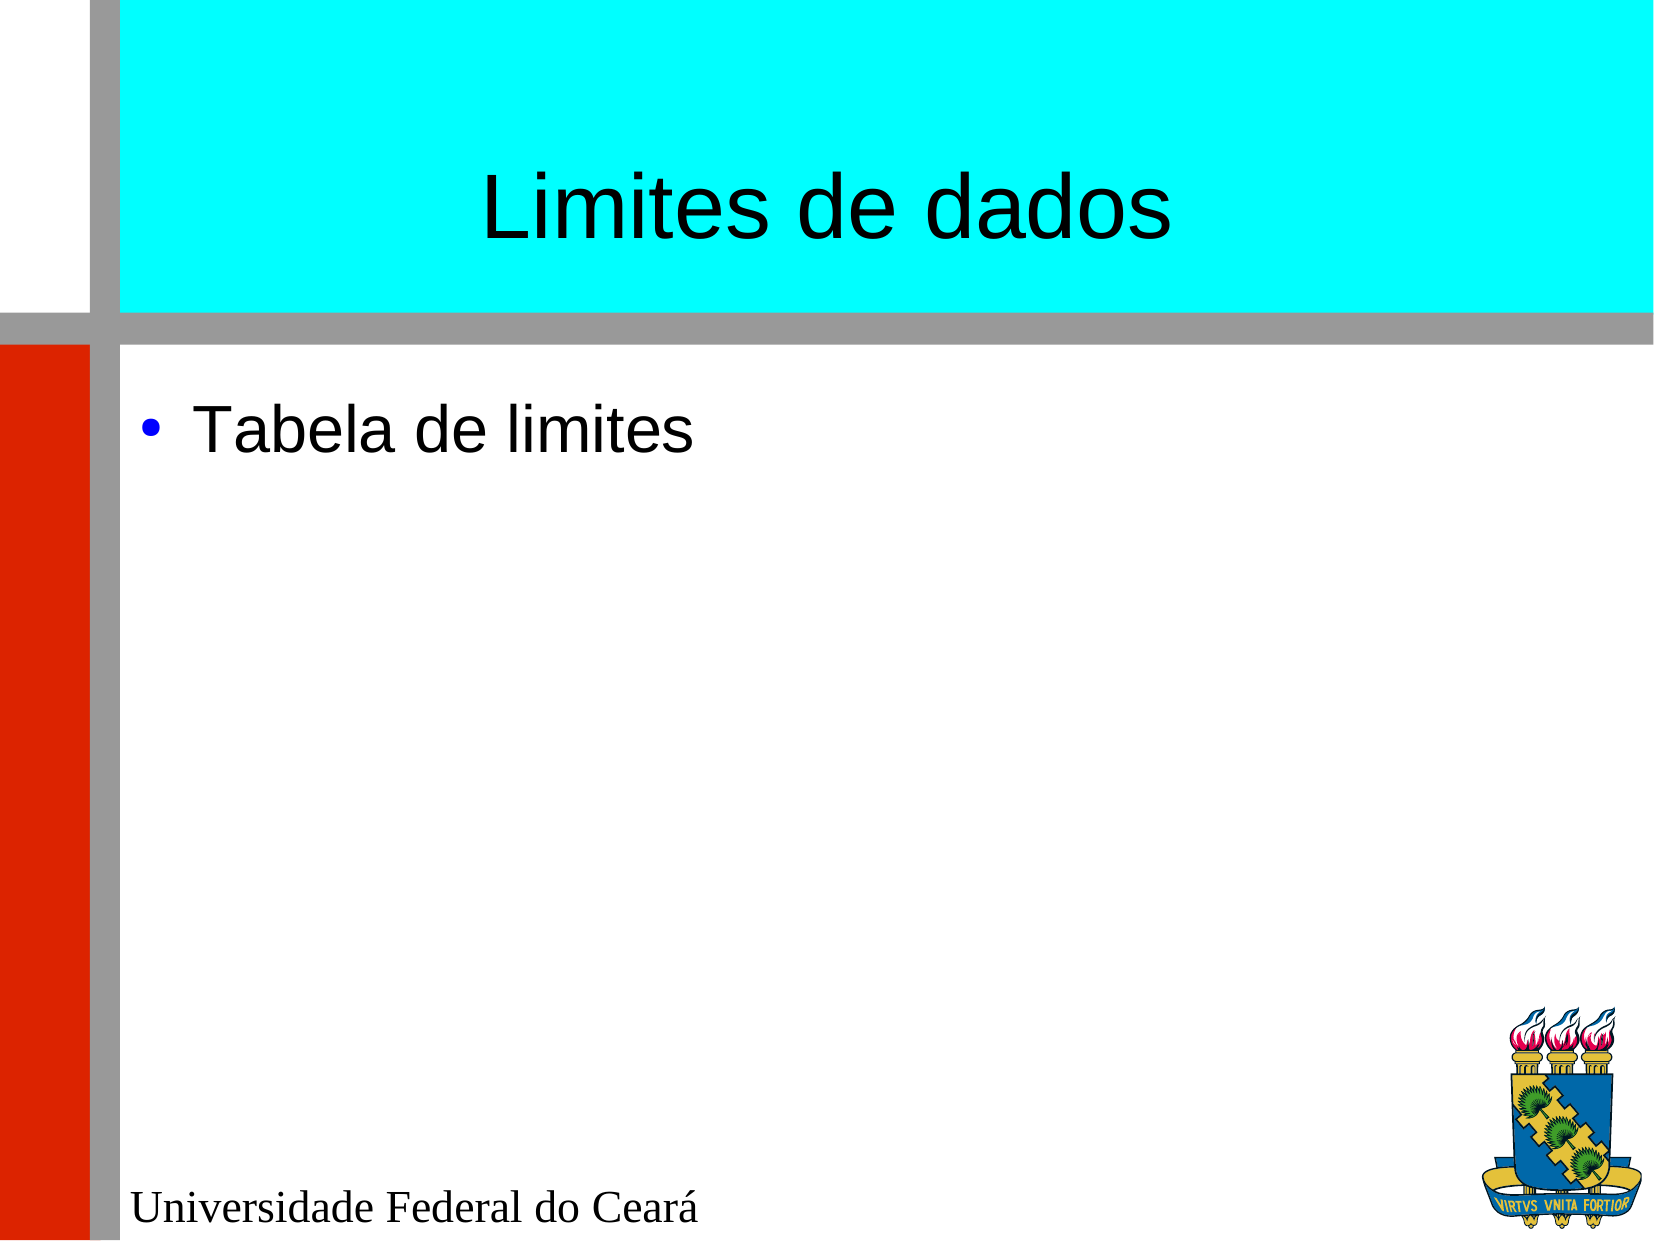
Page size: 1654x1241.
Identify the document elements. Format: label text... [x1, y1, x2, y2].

list Tabela de limites [121, 391, 1534, 1111]
title Limites de dados [121, 102, 1534, 310]
